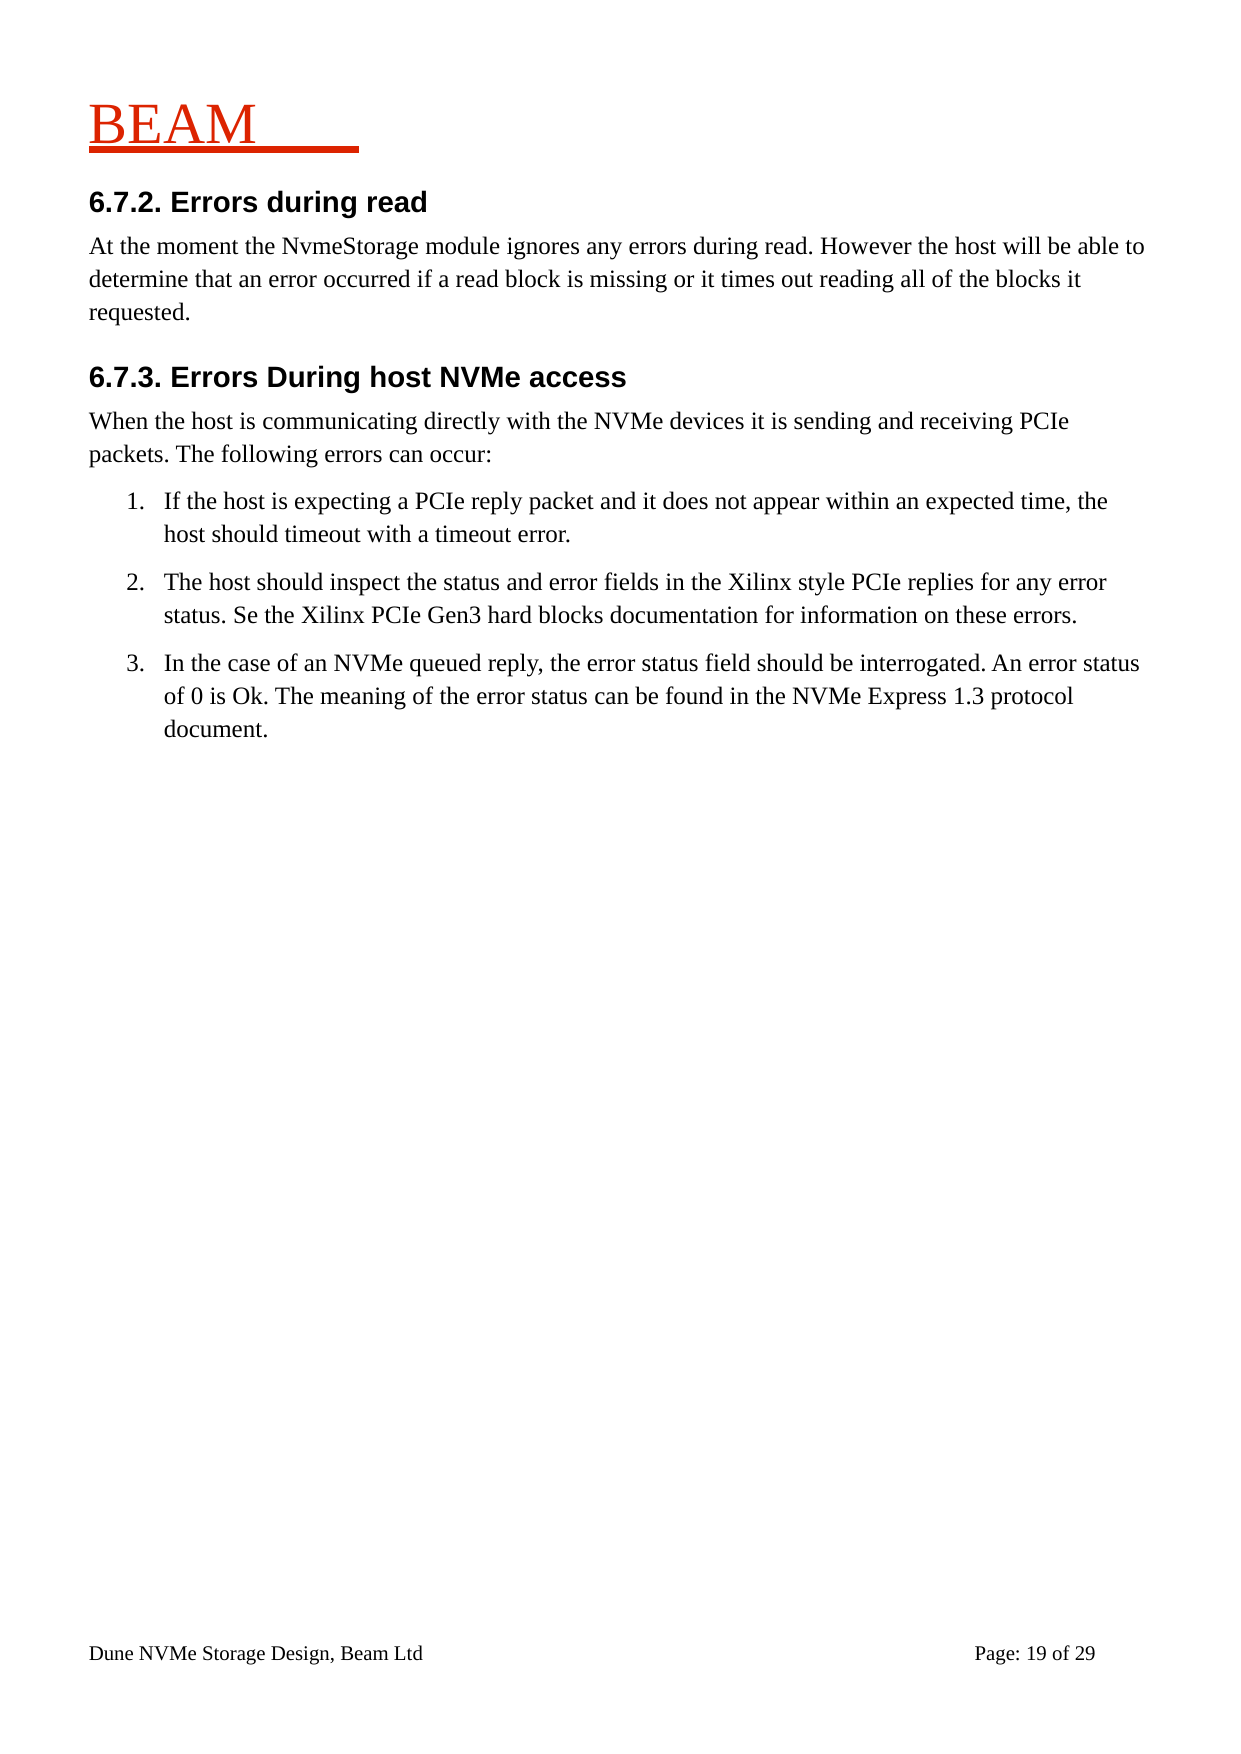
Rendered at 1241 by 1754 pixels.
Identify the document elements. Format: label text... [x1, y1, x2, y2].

list The host should inspect the status and error fields in the Xilinx style PCIe replies for any error status. Se the Xilinx PCIe Gen3 hard blocks documentation for information on these errors. [126, 567, 1152, 629]
list In the case of an NVMe queued reply, the error status field should be interrogated. An error status of 0 is Ok. The meaning of the error status can be found in the NVMe Express 1.3 protocol document. [126, 648, 1152, 742]
text At the moment the NvmeStorage module ignores any errors during read. However the host will be able to determine that an error occurred if a read block is missing or it times out reading all of the blocks it requested. [88, 231, 1152, 326]
list If the host is expecting a PCIe reply packet and it does not appear within an expected time, the host should timeout with a timeout error. [126, 486, 1152, 548]
text When the host is communicating directly with the NVMe devices it is sending and receiving PCIe packets. The following errors can occur: [88, 406, 1152, 468]
subtitle Errors During host NVMe access [88, 359, 1152, 393]
subtitle Errors during read [88, 185, 1152, 219]
